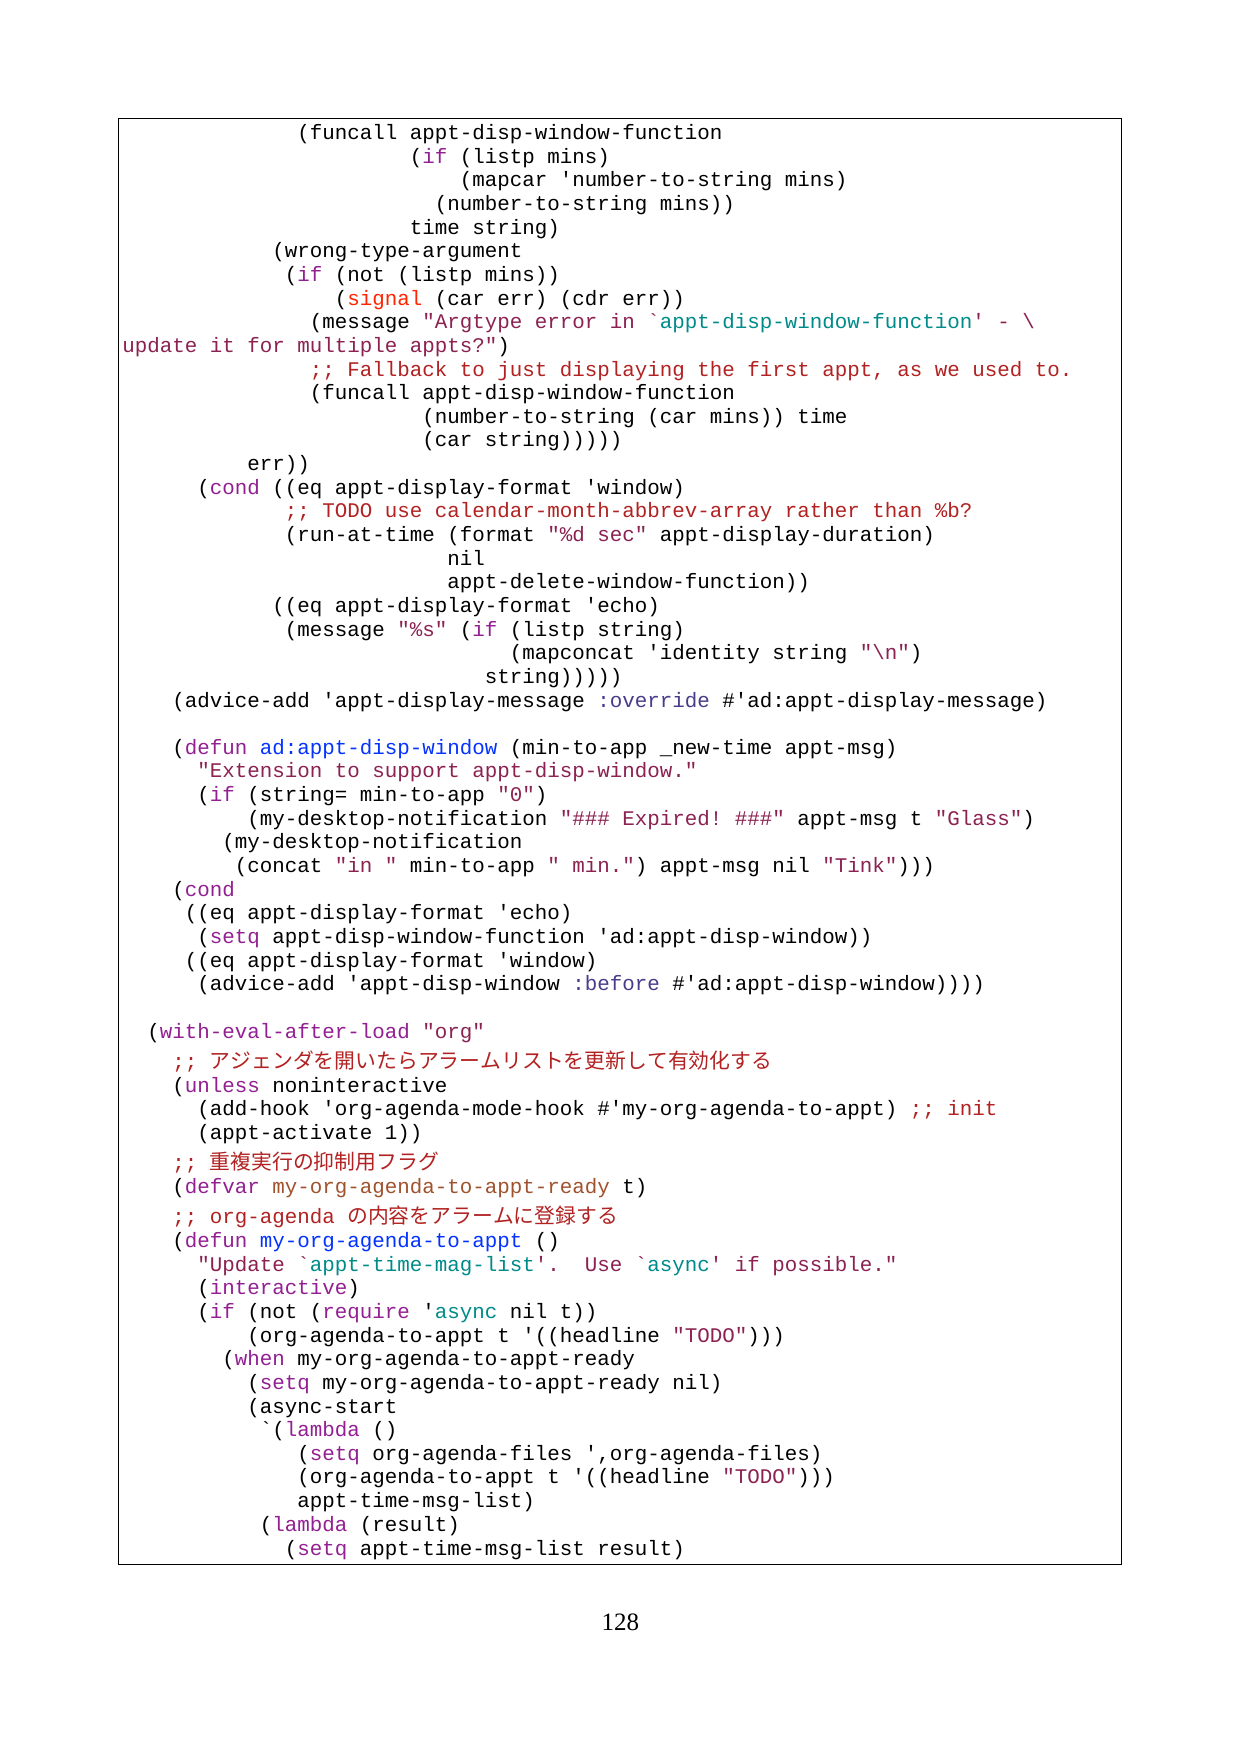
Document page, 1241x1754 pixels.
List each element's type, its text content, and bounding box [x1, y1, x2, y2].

text ;; TODO use calendar-month-abbrev-array rather than %b? [119, 496, 1121, 520]
text appt-time-msg-list) [119, 1486, 1121, 1510]
text (car string))))) [119, 426, 1121, 449]
text (defun my-org-agenda-to-appt () [119, 1226, 1121, 1250]
text (org-agenda-to-appt t '((headline "TODO"))) [119, 1463, 1121, 1486]
text (appt-activate 1)) [119, 1118, 1121, 1142]
text ((eq appt-display-format 'window) [119, 946, 1121, 969]
text (defvar my-org-agenda-to-appt-ready t) [119, 1172, 1121, 1196]
text (my-desktop-notification "### Expired! ###" appt-msg t "Glass") [119, 804, 1121, 827]
text (message "%s" (if (listp string) [119, 615, 1121, 638]
text (add-hook 'org-agenda-mode-hook #'my-org-agenda-to-appt) ;; init [119, 1094, 1121, 1118]
text (number-to-string (car mins)) time [119, 402, 1121, 426]
text (wrong-type-argument [119, 236, 1121, 260]
text "Extension to support appt-disp-window." [119, 757, 1121, 780]
text ;; 重複実行の抑制用フラグ [119, 1142, 1121, 1172]
text (org-agenda-to-appt t '((headline "TODO"))) [119, 1321, 1121, 1344]
text appt-delete-window-function)) [119, 567, 1121, 591]
text ;; org-agenda の内容をアラームに登録する [119, 1196, 1121, 1226]
text ;; Fallback to just displaying the first appt, as we used to. [119, 354, 1121, 378]
text ((eq appt-display-format 'echo) [119, 591, 1121, 615]
text err)) [119, 449, 1121, 473]
text (run-at-time (format "%d sec" appt-display-duration) [119, 520, 1121, 544]
text (cond ((eq appt-display-format 'window) [119, 473, 1121, 496]
text (if (listp mins) [119, 142, 1121, 165]
text (setq appt-time-msg-list result) [119, 1533, 1121, 1564]
text "Update `appt-time-mag-list'. Use `async' if possible." [119, 1250, 1121, 1273]
text update it for multiple appts?") [119, 331, 1121, 354]
text (mapcar 'number-to-string mins) [119, 165, 1121, 189]
text (if (not (listp mins)) [119, 260, 1121, 284]
text `(lambda () [119, 1415, 1121, 1439]
text ;; アジェンダを開いたらアラームリストを更新して有効化する [119, 1040, 1121, 1071]
text (setq org-agenda-files ',org-agenda-files) [119, 1439, 1121, 1463]
text nil [119, 544, 1121, 567]
text (if (string= min-to-app "0") [119, 780, 1121, 804]
text (setq appt-disp-window-function 'ad:appt-disp-window)) [119, 922, 1121, 946]
text (async-start [119, 1392, 1121, 1415]
text (funcall appt-disp-window-function [119, 119, 1121, 142]
text (interactive) [119, 1273, 1121, 1297]
text (advice-add 'appt-disp-window :before #'ad:appt-disp-window)))) [119, 969, 1121, 993]
text (lambda (result) [119, 1510, 1121, 1533]
text (setq my-org-agenda-to-appt-ready nil) [119, 1368, 1121, 1392]
text ((eq appt-display-format 'echo) [119, 898, 1121, 922]
text (message "Argtype error in `appt-disp-window-function' - \ [119, 307, 1121, 331]
text (my-desktop-notification [119, 827, 1121, 851]
text (concat "in " min-to-app " min.") appt-msg nil "Tink"))) [119, 851, 1121, 875]
text string))))) [119, 662, 1121, 686]
text time string) [119, 213, 1121, 236]
text (number-to-string mins)) [119, 189, 1121, 213]
text (unless noninteractive [119, 1071, 1121, 1094]
text (signal (car err) (cdr err)) [119, 284, 1121, 307]
text (funcall appt-disp-window-function [119, 378, 1121, 402]
text (when my-org-agenda-to-appt-ready [119, 1344, 1121, 1368]
text (advice-add 'appt-display-message :override #'ad:appt-display-message) [119, 686, 1121, 709]
text (defun ad:appt-disp-window (min-to-app _new-time appt-msg) [119, 733, 1121, 757]
text (with-eval-after-load "org" [119, 1017, 1121, 1040]
text (if (not (require 'async nil t)) [119, 1297, 1121, 1321]
text (mapconcat 'identity string "\n") [119, 638, 1121, 662]
text (cond [119, 875, 1121, 898]
